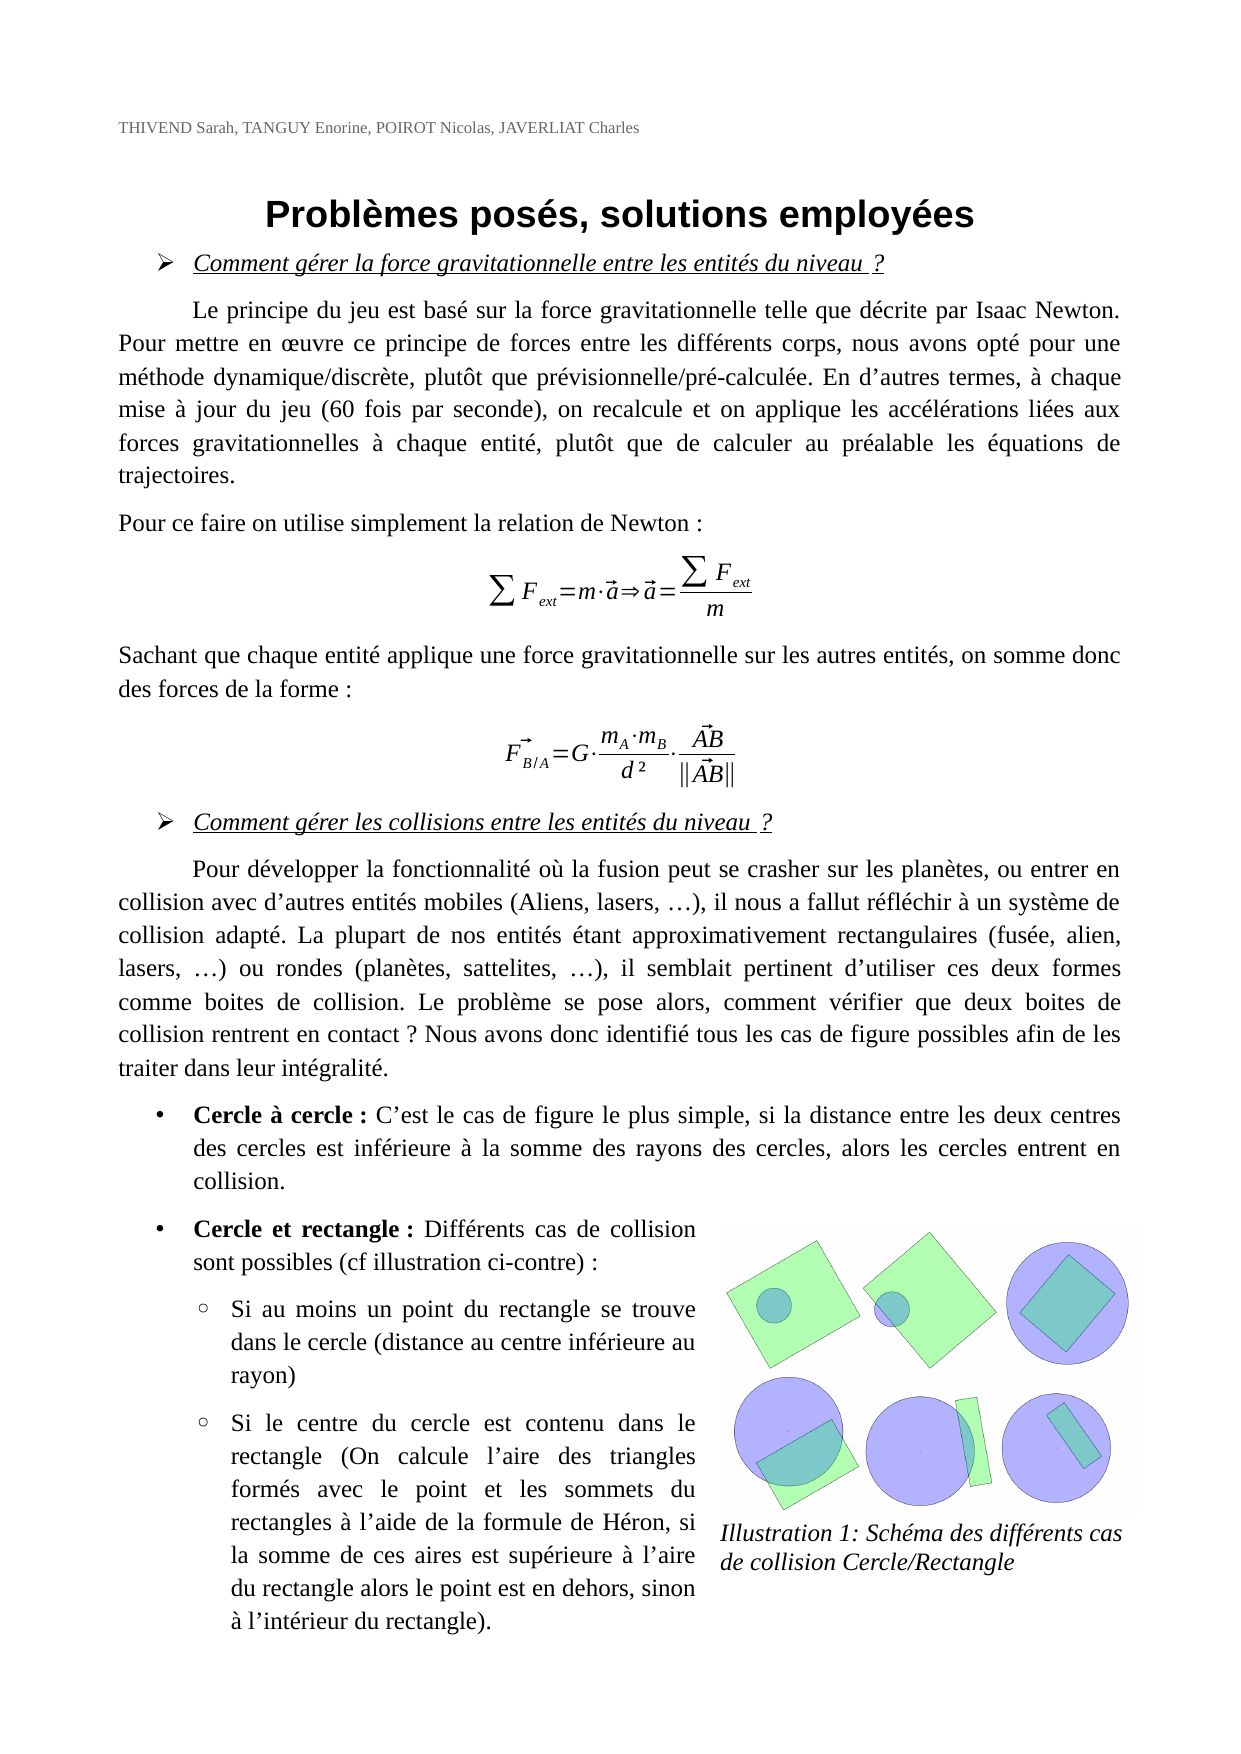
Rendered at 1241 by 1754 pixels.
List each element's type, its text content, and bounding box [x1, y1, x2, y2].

text Le principe du jeu est basé sur la force gravitationnelle telle que décrite par Isaac Newton. Pour mettre en œuvre ce principe de forces entre les différents corps, nous avons opté pour une méthode dynamique/discrète, plutôt que prévisionnelle/pré-calculée. En d’autres termes, à chaque mise à jour du jeu (60 fois par seconde), on recalcule et on applique les accélérations liées aux forces gravitationnelles à chaque entité, plutôt que de calculer au préalable les équations de trajectoires. [118, 296, 1122, 489]
list Comment gérer les collisions entre les entités du niveau ? [156, 807, 1122, 836]
text Sachant que chaque entité applique une force gravitationnelle sur les autres entités, on somme donc des forces de la forme : [118, 641, 1122, 702]
text Pour ce faire on utilise simplement la relation de Newton : [118, 508, 1122, 537]
list Si au moins un point du rectangle se trouve dans le cercle (distance au centre inférieure au rayon) [193, 1294, 708, 1389]
list Cercle à cercle : C’est le cas de figure le plus simple, si la distance entre les deux centres des cercles est inférieure à la somme des rayons des cercles, alors les cercles entrent en collision. [156, 1100, 1122, 1195]
list Cercle et rectangle : Différents cas de collision sont possibles (cf illustration ci-contre) : [156, 1214, 708, 1276]
picture [720, 1228, 1142, 1514]
list Si le centre du cercle est contenu dans le rectangle (On calcule l’aire des triangles formés avec le point et les sommets du rectangles à l’aide de la formule de Héron, si la somme de ces aires est supérieure à l’aire du rectangle alors le point est en dehors, sinon à l’intérieur du rectangle). [193, 1408, 1122, 1635]
text Pour développer la fonctionnalité où la fusion peut se crasher sur les planètes, ou entrer en collision avec d’autres entités mobiles (Aliens, lasers, …), il nous a fallut réfléchir à un système de collision adapté. La plupart de nos entités étant approximativement rectangulaires (fusée, alien, lasers, …) ou rondes (planètes, sattelites, …), il semblait pertinent d’utiliser ces deux formes comme boites de collision. Le problème se pose alors, comment vérifier que deux boites de collision rentrent en contact ? Nous avons donc identifié tous les cas de figure possibles afin de les traiter dans leur intégralité. [118, 854, 1122, 1081]
subtitle Problèmes posés, solutions employées [118, 192, 1122, 235]
list [709, 1205, 1153, 1588]
list Comment gérer la force gravitationnelle entre les entités du niveau ? [156, 248, 1122, 277]
list Illustration 1: Schéma des différents cas de collision Cercle/Rectangle [720, 1514, 1142, 1576]
